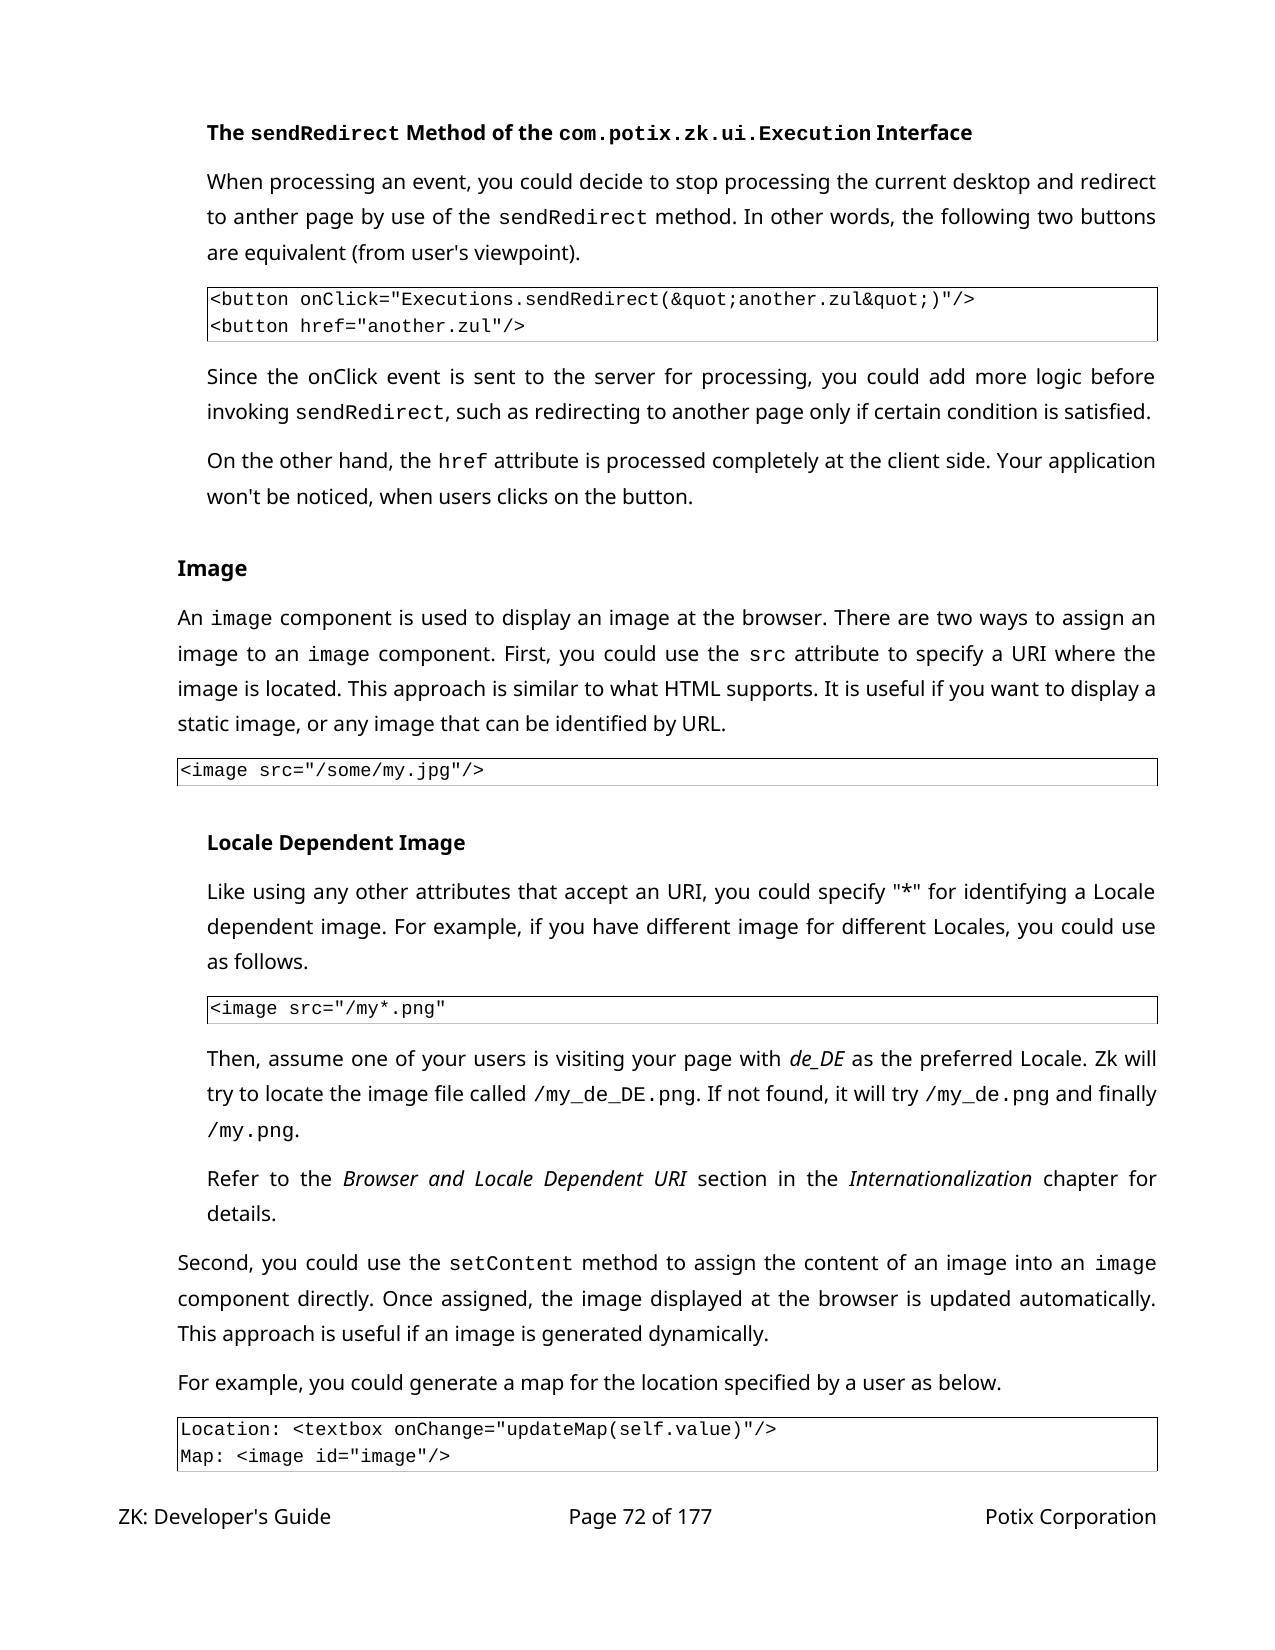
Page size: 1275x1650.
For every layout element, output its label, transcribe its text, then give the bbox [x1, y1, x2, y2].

text Second, you could use the setContent method to assign the content of an image into an image component directly. Once assigned, the image displayed at the browser is updated automatically. This approach is useful if an image is generated dynamically. [177, 1248, 1157, 1347]
subtitle Locale Dependent Image [207, 828, 1157, 856]
subtitle Image [177, 553, 1157, 583]
text An image component is used to display an image at the browser. There are two ways to assign an image to an image component. First, you could use the src attribute to specify a URI where the image is located. This approach is similar to what HTML supports. It is useful if you want to display a static image, or any image that can be identified by URL. [177, 603, 1157, 738]
text <image src="/some/my.jpg"/> [178, 759, 1157, 785]
text Like using any other attributes that accept an URI, you could specify "*" for identifying a Locale dependent image. For example, if you have different image for different Locales, you could use as follows. [207, 877, 1157, 976]
text <button onClick="Executions.sendRedirect(&quot;another.zul&quot;)"/> [208, 288, 1157, 311]
text <button href="another.zul"/> [208, 314, 1157, 341]
subtitle The sendRedirect Method of the com.potix.zk.ui.Execution Interface [207, 118, 1157, 147]
text Location: <textbox onChange="updateMap(self.value)"/> [178, 1418, 1157, 1441]
text Map: <image id="image"/> [178, 1444, 1157, 1471]
text On the other hand, the href attribute is processed completely at the client side. Your application won't be noticed, when users clicks on the button. [207, 446, 1157, 510]
text For example, you could generate a map for the location specified by a user as below. [177, 1368, 1157, 1396]
text Since the onClick event is sent to the server for processing, you could add more logic before invoking sendRedirect, such as redirecting to another page only if certain condition is satisfied. [207, 362, 1157, 426]
text Then, assume one of your users is visiting your page with de_DE as the preferred Locale. Zk will try to locate the image file called /my_de_DE.png. If not found, it will try /my_de.png and finally /my.png. [207, 1044, 1157, 1143]
text When processing an event, you could decide to stop processing the current desktop and redirect to anther page by use of the sendRedirect method. In other words, the following two buttons are equivalent (from user's viewpoint). [207, 167, 1157, 266]
text Refer to the Browser and Locale Dependent URI section in the Internationalization chapter for details. [207, 1164, 1157, 1227]
text <image src="/my*.png" [208, 997, 1157, 1023]
